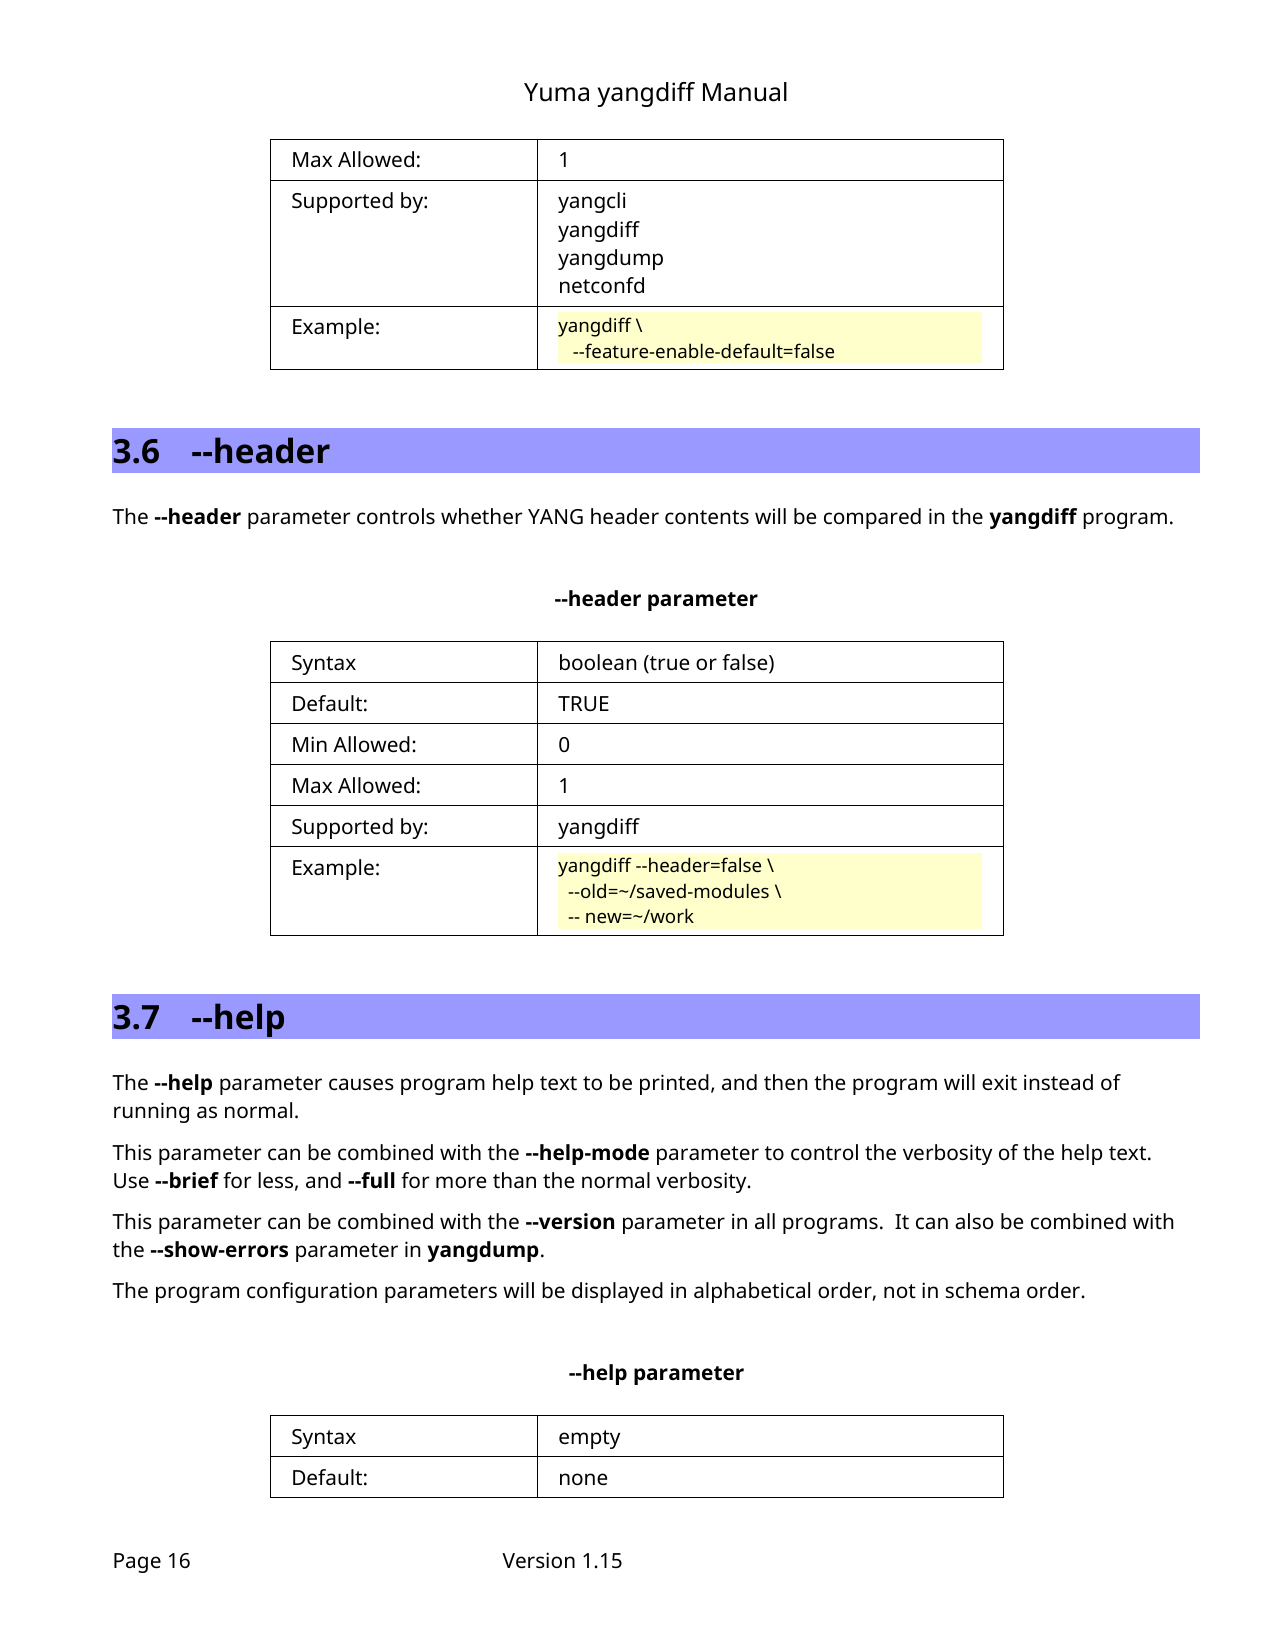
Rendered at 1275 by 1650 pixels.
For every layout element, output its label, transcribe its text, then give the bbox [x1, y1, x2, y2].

table_cell yangdiff [538, 806, 1003, 846]
table_header Syntax [271, 642, 537, 682]
text This parameter can be combined with the --version parameter in all programs. It can also be combined with the --show-errors parameter in yangdump. [112, 1207, 1200, 1264]
text The --header parameter controls whether YANG header contents will be compared in the yangdiff program. [112, 502, 1200, 531]
subtitle --header [112, 428, 1200, 473]
subtitle --header parameter [127, 584, 1185, 613]
table_cell Supported by: [271, 806, 537, 846]
table_cell 1 [538, 765, 1003, 805]
table_cell 0 [538, 724, 1003, 764]
text The --help parameter causes program help text to be printed, and then the program will exit instead of running as normal. [112, 1068, 1200, 1125]
table_header boolean (true or false) [538, 642, 1003, 682]
text This parameter can be combined with the --help-mode parameter to control the verbosity of the help text. Use --brief for less, and --full for more than the normal verbosity. [112, 1138, 1200, 1194]
table_cell Min Allowed: [271, 724, 537, 764]
table_cell Default: [271, 1457, 537, 1497]
table_cell Example: [271, 307, 537, 369]
table_cell 1 [538, 140, 1003, 179]
text The program configuration parameters will be displayed in alphabetical order, not in schema order. [112, 1276, 1200, 1305]
table_cell yangdiff \ --feature-enable-default=false [538, 307, 1003, 369]
table_header Syntax [271, 1416, 537, 1456]
table_cell Max Allowed: [271, 765, 537, 805]
subtitle --help [112, 994, 1200, 1039]
table_cell Example: [271, 847, 537, 935]
table_cell TRUE [538, 683, 1003, 723]
table_cell Max Allowed: [271, 140, 537, 179]
table_cell yangcli yangdiff yangdump netconfd [538, 181, 1003, 306]
table_cell none [538, 1457, 1003, 1497]
table_cell yangdiff --header=false \ --old=~/saved-modules \ -- new=~/work [538, 847, 1003, 935]
table_cell Supported by: [271, 181, 537, 306]
subtitle --help parameter [127, 1358, 1185, 1387]
table_header empty [538, 1416, 1003, 1456]
table_cell Default: [271, 683, 537, 723]
